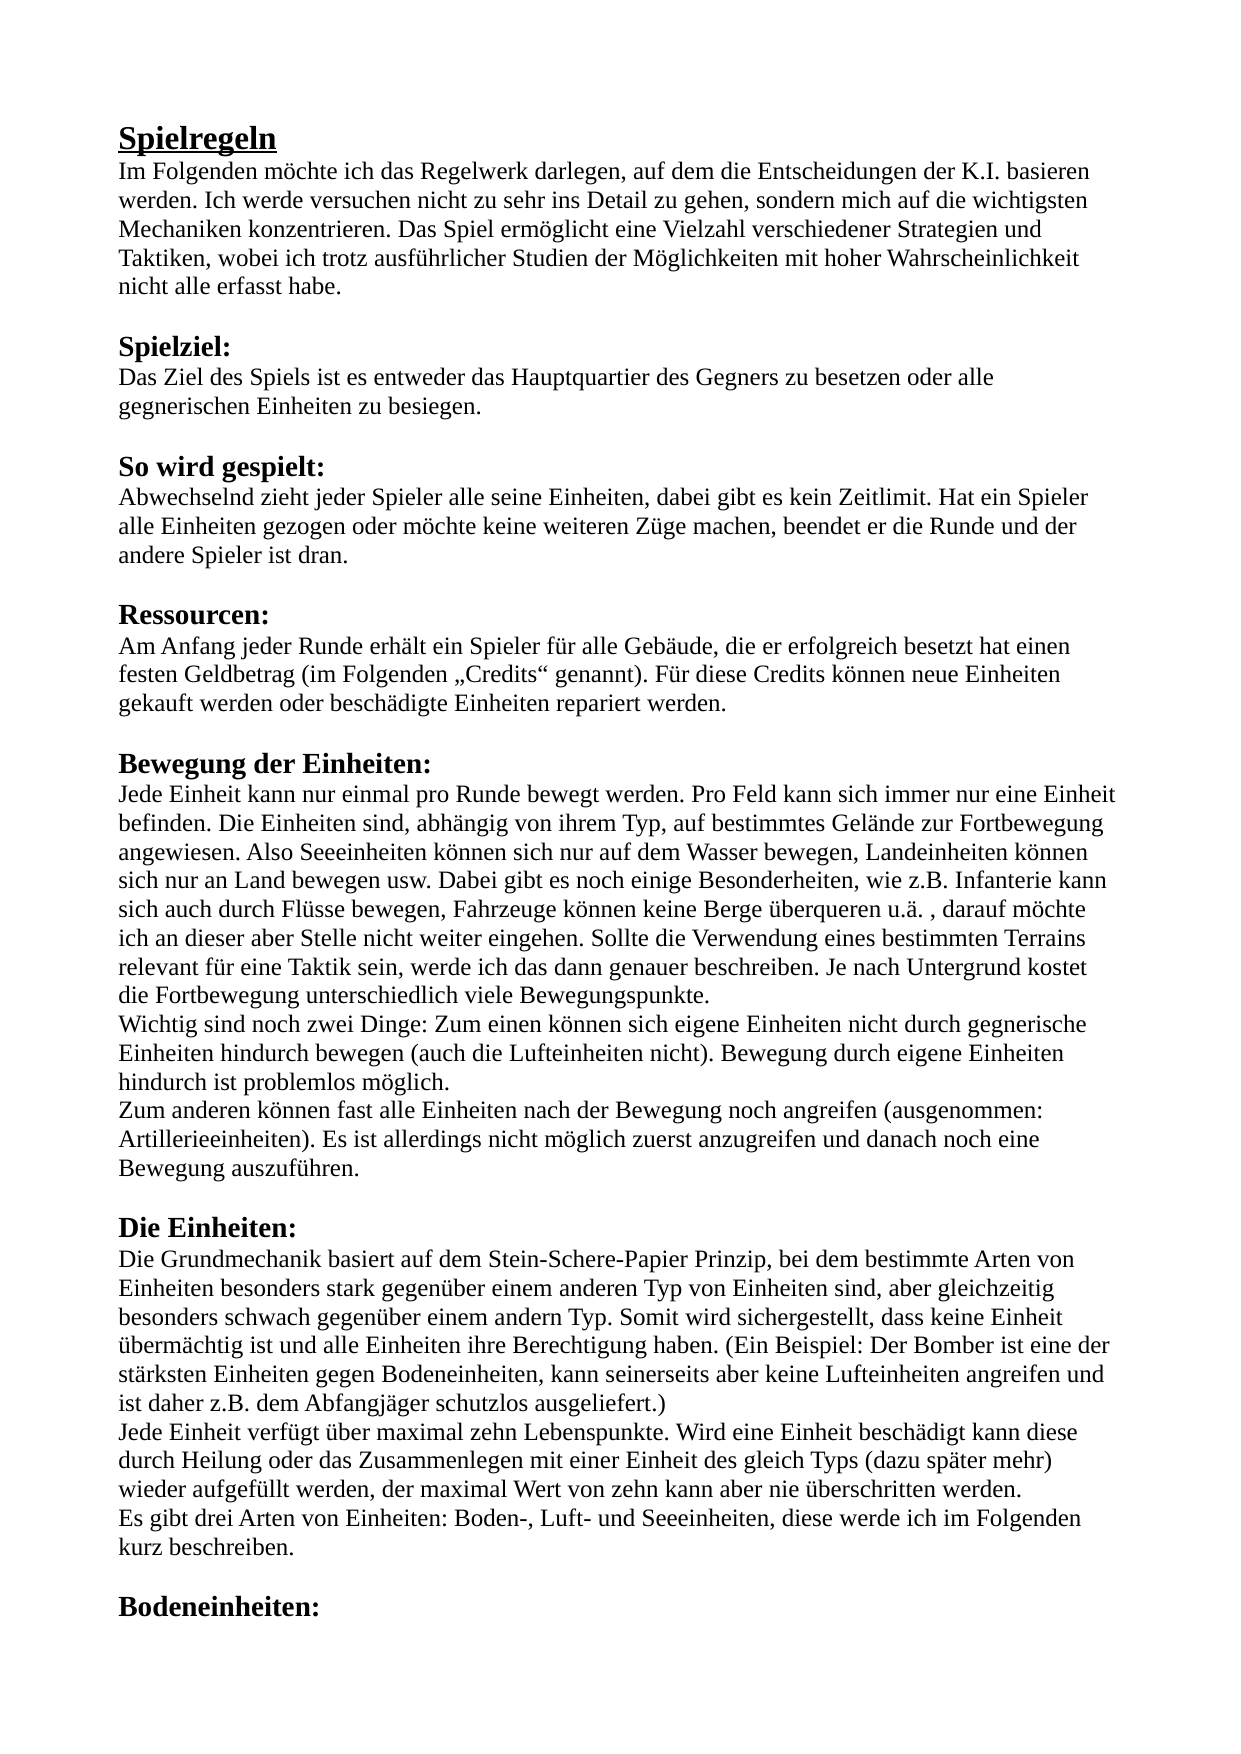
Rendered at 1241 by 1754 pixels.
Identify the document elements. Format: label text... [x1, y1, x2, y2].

text Jede Einheit verfügt über maximal zehn Lebenspunkte. Wird eine Einheit beschädigt kann diese durch Heilung oder das Zusammenlegen mit einer Einheit des gleich Typs (dazu später mehr) wieder aufgefüllt werden, der maximal Wert von zehn kann aber nie überschritten werden. [118, 1417, 1122, 1503]
text Zum anderen können fast alle Einheiten nach der Bewegung noch angreifen (ausgenommen: Artillerieeinheiten). Es ist allerdings nicht möglich zuerst anzugreifen und danach noch eine Bewegung auszuführen. [118, 1096, 1122, 1182]
text Spielziel: [118, 329, 1122, 362]
text Es gibt drei Arten von Einheiten: Boden-, Luft- und Seeeinheiten, diese werde ich im Folgenden kurz beschreiben. [118, 1503, 1122, 1560]
text Abwechselnd zieht jeder Spieler alle seine Einheiten, dabei gibt es kein Zeitlimit. Hat ein Spieler alle Einheiten gezogen oder möchte keine weiteren Züge machen, beendet er die Runde und der andere Spieler ist dran. [118, 482, 1122, 568]
text Am Anfang jeder Runde erhält ein Spieler für alle Gebäude, die er erfolgreich besetzt hat einen festen Geldbetrag (im Folgenden „Credits“ genannt). Für diese Credits können neue Einheiten gekauft werden oder beschädigte Einheiten repariert werden. [118, 631, 1122, 717]
text So wird gespielt: [118, 449, 1122, 482]
text Bodeneinheiten: [118, 1589, 1122, 1623]
text Die Grundmechanik basiert auf dem Stein-Schere-Papier Prinzip, bei dem bestimmte Arten von Einheiten besonders stark gegenüber einem anderen Typ von Einheiten sind, aber gleichzeitig besonders schwach gegenüber einem andern Typ. Somit wird sichergestellt, dass keine Einheit übermächtig ist und alle Einheiten ihre Berechtigung haben. (Ein Beispiel: Der Bomber ist eine der stärksten Einheiten gegen Bodeneinheiten, kann seinerseits aber keine Lufteinheiten angreifen und ist daher z.B. dem Abfangjäger schutzlos ausgeliefert.) [118, 1244, 1122, 1417]
text Im Folgenden möchte ich das Regelwerk darlegen, auf dem die Entscheidungen der K.I. basieren werden. Ich werde versuchen nicht zu sehr ins Detail zu gehen, sondern mich auf die wichtigsten Mechaniken konzentrieren. Das Spiel ermöglicht eine Vielzahl verschiedener Strategien und Taktiken, wobei ich trotz ausführlicher Studien der Möglichkeiten mit hoher Wahrscheinlichkeit nicht alle erfasst habe. [118, 156, 1122, 300]
text Bewegung der Einheiten: [118, 746, 1122, 779]
text Wichtig sind noch zwei Dinge: Zum einen können sich eigene Einheiten nicht durch gegnerische Einheiten hindurch bewegen (auch die Lufteinheiten nicht). Bewegung durch eigene Einheiten hindurch ist problemlos möglich. [118, 1009, 1122, 1096]
text Die Einheiten: [118, 1211, 1122, 1244]
text Spielregeln [118, 118, 1122, 156]
text Das Ziel des Spiels ist es entweder das Hauptquartier des Gegners zu besetzen oder alle gegnerischen Einheiten zu besiegen. [118, 362, 1122, 420]
text Ressourcen: [118, 597, 1122, 631]
text Jede Einheit kann nur einmal pro Runde bewegt werden. Pro Feld kann sich immer nur eine Einheit befinden. Die Einheiten sind, abhängig von ihrem Typ, auf bestimmtes Gelände zur Fortbewegung angewiesen. Also Seeeinheiten können sich nur auf dem Wasser bewegen, Landeinheiten können sich nur an Land bewegen usw. Dabei gibt es noch einige Besonderheiten, wie z.B. Infanterie kann sich auch durch Flüsse bewegen, Fahrzeuge können keine Berge überqueren u.ä. , darauf möchte ich an dieser aber Stelle nicht weiter eingehen. Sollte die Verwendung eines bestimmten Terrains relevant für eine Taktik sein, werde ich das dann genauer beschreiben. Je nach Untergrund kostet die Fortbewegung unterschiedlich viele Bewegungspunkte. [118, 779, 1122, 1009]
